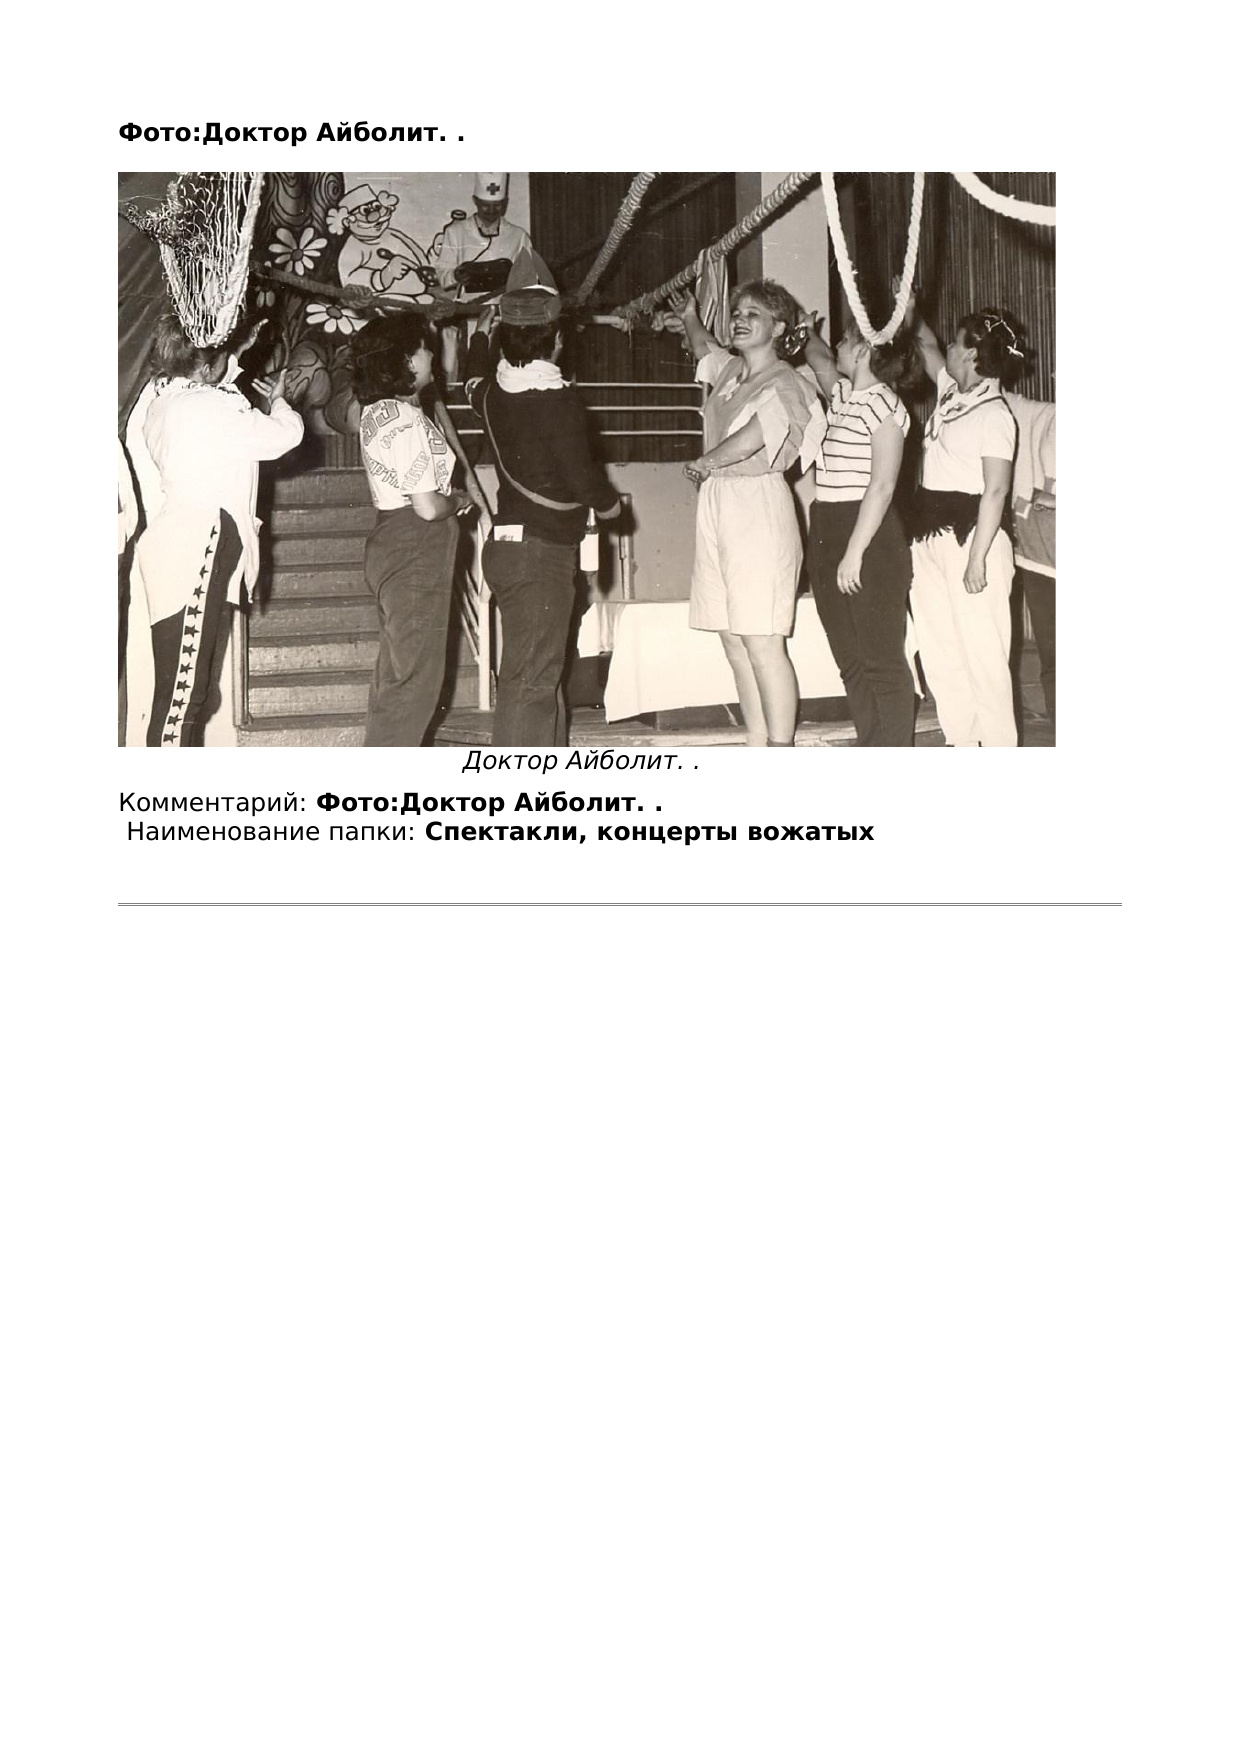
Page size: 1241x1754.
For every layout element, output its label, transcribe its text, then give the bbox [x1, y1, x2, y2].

text Доктор Айболит. . [118, 747, 1056, 776]
picture [118, 172, 1056, 747]
text Комментарий: Фото:Доктор Айболит. . Наименование папки: Спектакли, концерты вожатых [118, 788, 1122, 876]
subtitle Фото:Доктор Айболит. . [118, 118, 1122, 147]
